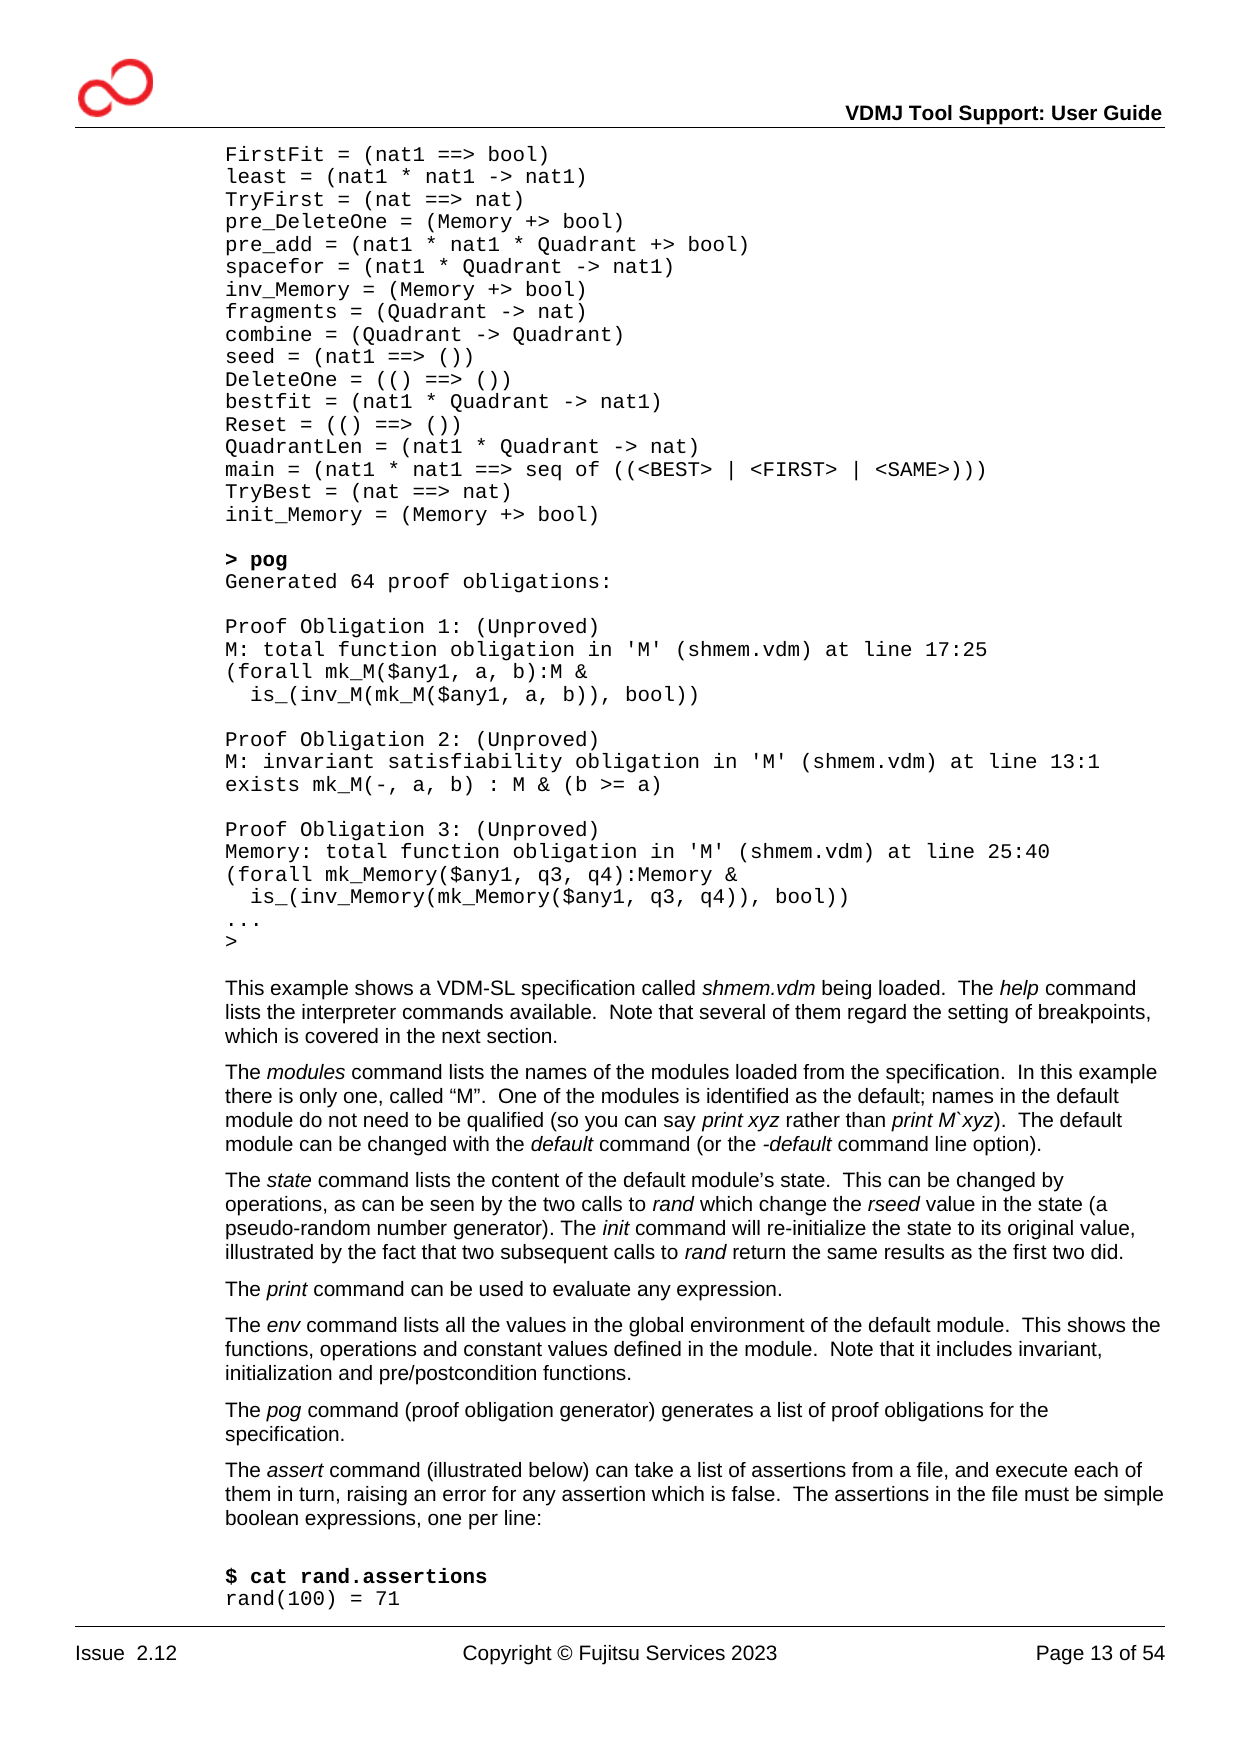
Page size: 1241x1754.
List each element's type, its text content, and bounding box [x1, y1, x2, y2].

text is_(inv_Memory(mk_Memory($any1, q3, q4)), bool)) [225, 886, 1165, 908]
text > pog [225, 548, 1165, 571]
text rand(100) = 71 [225, 1588, 1165, 1610]
text least = (nat1 * nat1 -> nat1) [225, 166, 1165, 188]
text DeleteOne = (() ==> ()) [225, 368, 1165, 391]
text (forall mk_Memory($any1, q3, q4):Memory & [225, 863, 1165, 886]
text Proof Obligation 2: (Unproved) [225, 728, 1165, 751]
text main = (nat1 * nat1 ==> seq of ((<BEST> | <FIRST> | <SAME>))) [225, 458, 1165, 481]
text M: total function obligation in 'M' (shmem.vdm) at line 17:25 [225, 638, 1165, 661]
text The state command lists the content of the default module’s state. This can be changed by operations, as can be seen by the two calls to rand which change the rseed value in the state (a pseudo-random number generator). The init command will re-initialize the state to its original value, illustrated by the fact that two subsequent calls to rand return the same results as the first two did. [225, 1169, 1165, 1264]
text QuadrantLen = (nat1 * Quadrant -> nat) [225, 436, 1165, 458]
text inv_Memory = (Memory +> bool) [225, 278, 1165, 301]
text ... [225, 908, 1165, 931]
text Proof Obligation 3: (Unproved) [225, 818, 1165, 841]
text TryFirst = (nat ==> nat) [225, 188, 1165, 211]
text TryBest = (nat ==> nat) [225, 481, 1165, 503]
text Reset = (() ==> ()) [225, 413, 1165, 436]
text This example shows a VDM-SL specification called shmem.vdm being loaded. The help command lists the interpreter commands available. Note that several of them regard the setting of breakpoints, which is covered in the next section. [225, 976, 1165, 1048]
text seed = (nat1 ==> ()) [225, 346, 1165, 368]
text > [225, 931, 1165, 953]
text The pog command (proof obligation generator) generates a list of proof obligations for the specification. [225, 1398, 1165, 1446]
text is_(inv_M(mk_M($any1, a, b)), bool)) [225, 683, 1165, 706]
text init_Memory = (Memory +> bool) [225, 503, 1165, 526]
text combine = (Quadrant -> Quadrant) [225, 323, 1165, 346]
text The env command lists all the values in the global environment of the default module. This shows the functions, operations and constant values defined in the module. Note that it includes invariant, initialization and pre/postcondition functions. [225, 1313, 1165, 1385]
text spacefor = (nat1 * Quadrant -> nat1) [225, 256, 1165, 278]
text The print command can be used to evaluate any expression. [225, 1277, 1165, 1301]
picture [78, 52, 153, 127]
text exists mk_M(-, a, b) : M & (b >= a) [225, 773, 1165, 796]
text bestfit = (nat1 * Quadrant -> nat1) [225, 391, 1165, 413]
text $ cat rand.assertions [225, 1565, 1165, 1588]
text The modules command lists the names of the modules loaded from the specification. In this example there is only one, called “M”. One of the modules is identified as the default; names in the default module do not need to be qualified (so you can say print xyz rather than print M`xyz). The default module can be changed with the default command (or the -default command line option). [225, 1060, 1165, 1156]
text pre_DeleteOne = (Memory +> bool) [225, 211, 1165, 233]
text M: invariant satisfiability obligation in 'M' (shmem.vdm) at line 13:1 [225, 751, 1165, 773]
text FirstFit = (nat1 ==> bool) [225, 143, 1165, 166]
text Generated 64 proof obligations: [225, 571, 1165, 593]
text (forall mk_M($any1, a, b):M & [225, 661, 1165, 683]
text Memory: total function obligation in 'M' (shmem.vdm) at line 25:40 [225, 841, 1165, 863]
text pre_add = (nat1 * nat1 * Quadrant +> bool) [225, 233, 1165, 256]
text Proof Obligation 1: (Unproved) [225, 616, 1165, 638]
text The assert command (illustrated below) can take a list of assertions from a file, and execute each of them in turn, raising an error for any assertion which is false. The assertions in the file must be simple boolean expressions, one per line: [225, 1458, 1165, 1530]
text fragments = (Quadrant -> nat) [225, 301, 1165, 323]
